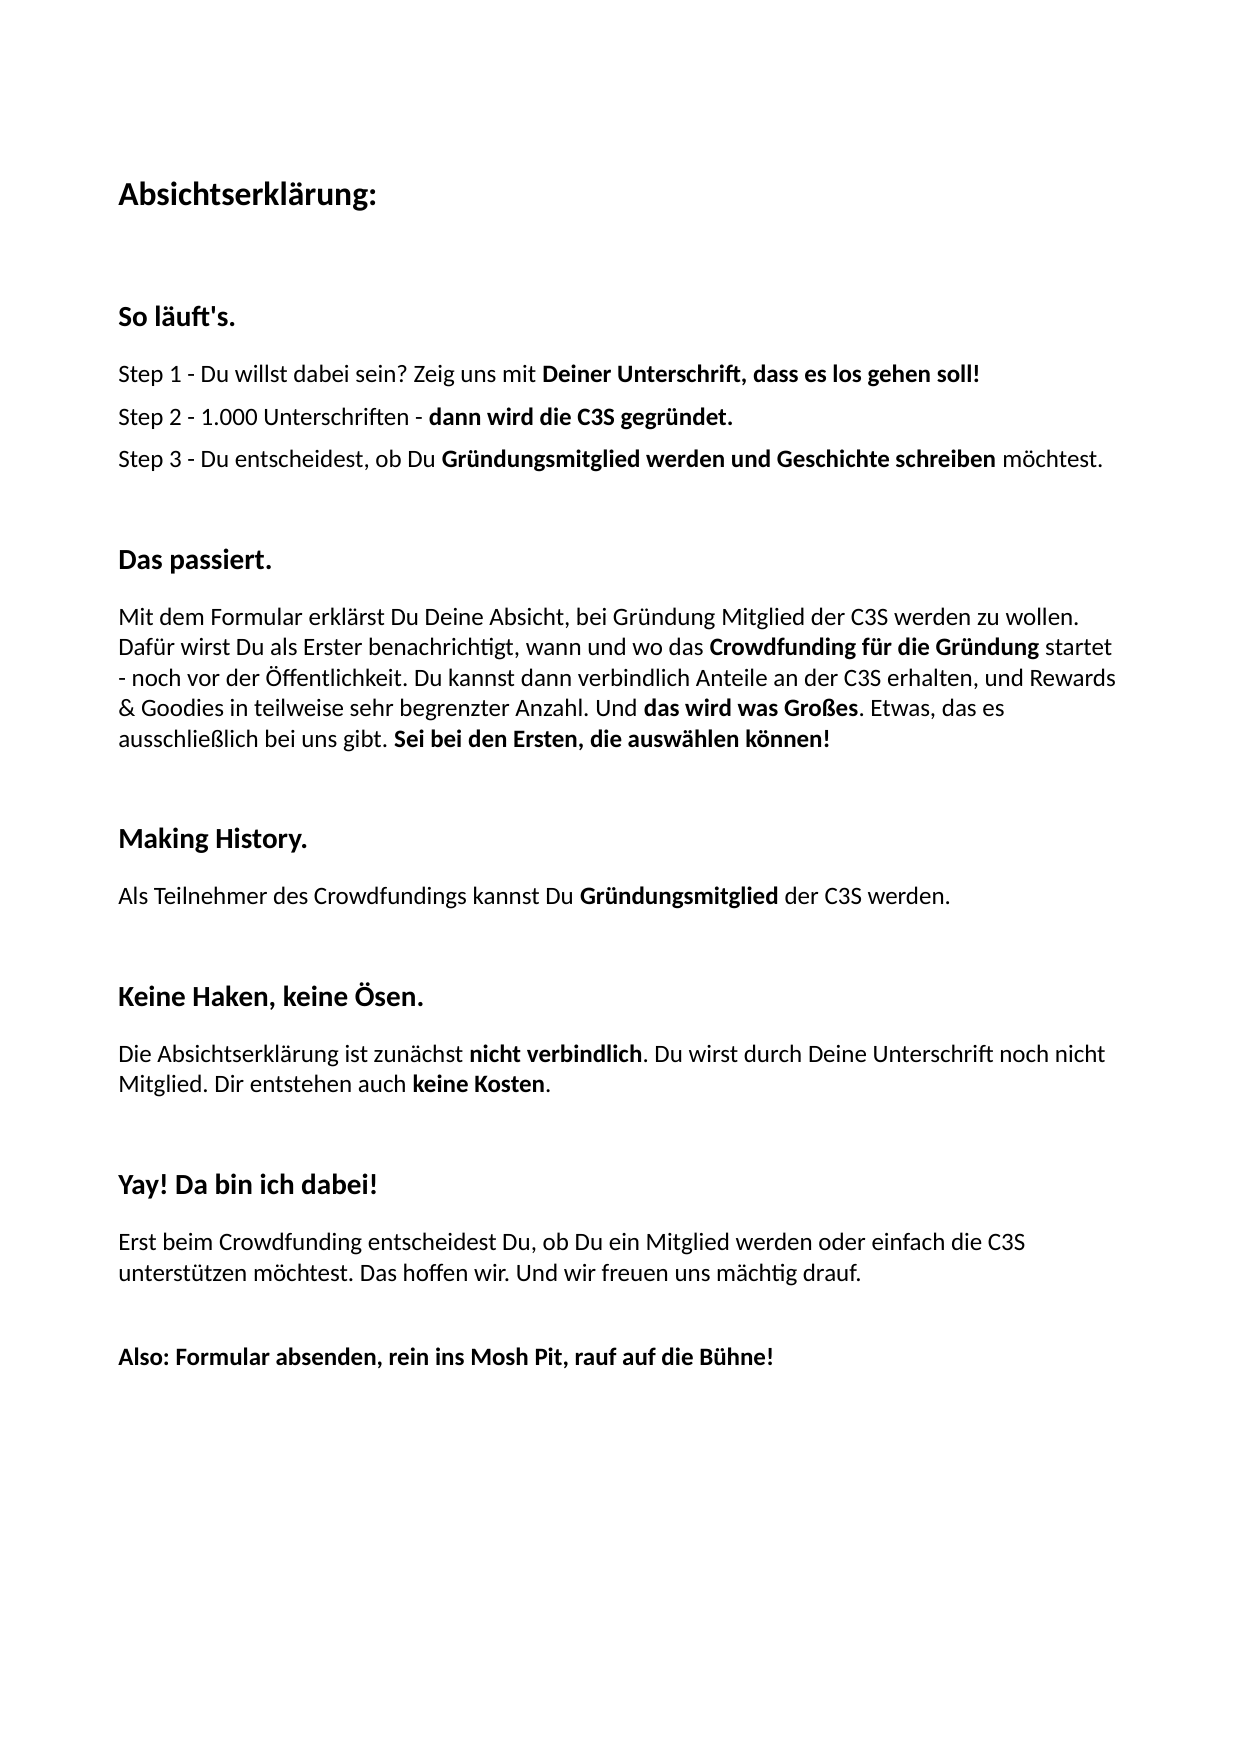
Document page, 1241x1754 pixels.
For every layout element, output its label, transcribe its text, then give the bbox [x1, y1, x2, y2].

subtitle Yay! Da bin ich dabei! [118, 1166, 1122, 1202]
subtitle Making History. [118, 821, 1122, 856]
text Step 1 - Du willst dabei sein? Zeig uns mit Deiner Unterschrift, dass es los gehen soll! [118, 358, 1122, 389]
subtitle Absichtserklärung: [118, 173, 1122, 213]
text Step 2 - 1.000 Unterschriften - dann wird die C3S gegründet. [118, 401, 1122, 431]
text Die Absichtserklärung ist zunächst nicht verbindlich. Du wirst durch Deine Unterschrift noch nicht Mitglied. Dir entstehen auch keine Kosten. [118, 1038, 1122, 1099]
text Als Teilnehmer des Crowdfundings kannst Du Gründungsmitglied der C3S werden. [118, 880, 1122, 911]
text Erst beim Crowdfunding entscheidest Du, ob Du ein Mitglied werden oder einfach die C3S unterstützen möchtest. Das hoffen wir. Und wir freuen uns mächtig drauf. [118, 1226, 1122, 1287]
text Step 3 - Du entscheidest, ob Du Gründungsmitglied werden und Geschichte schreiben möchtest. [118, 443, 1122, 473]
text Also: Formular absenden, rein ins Mosh Pit, rauf auf die Bühne! [118, 1341, 1122, 1372]
subtitle Das passiert. [118, 541, 1122, 576]
subtitle So läuft's. [118, 298, 1122, 334]
subtitle Keine Haken, keine Ösen. [118, 978, 1122, 1014]
text Mit dem Formular erklärst Du Deine Absicht, bei Gründung Mitglied der C3S werden zu wollen. Dafür wirst Du als Erster benachrichtigt, wann und wo das Crowdfunding für die Gründung startet - noch vor der Öffentlichkeit. Du kannst dann verbindlich Anteile an der C3S erhalten, und Rewards & Goodies in teilweise sehr begrenzter Anzahl. Und das wird was Großes. Etwas, das es ausschließlich bei uns gibt. Sei bei den Ersten, die auswählen können! [118, 601, 1122, 753]
